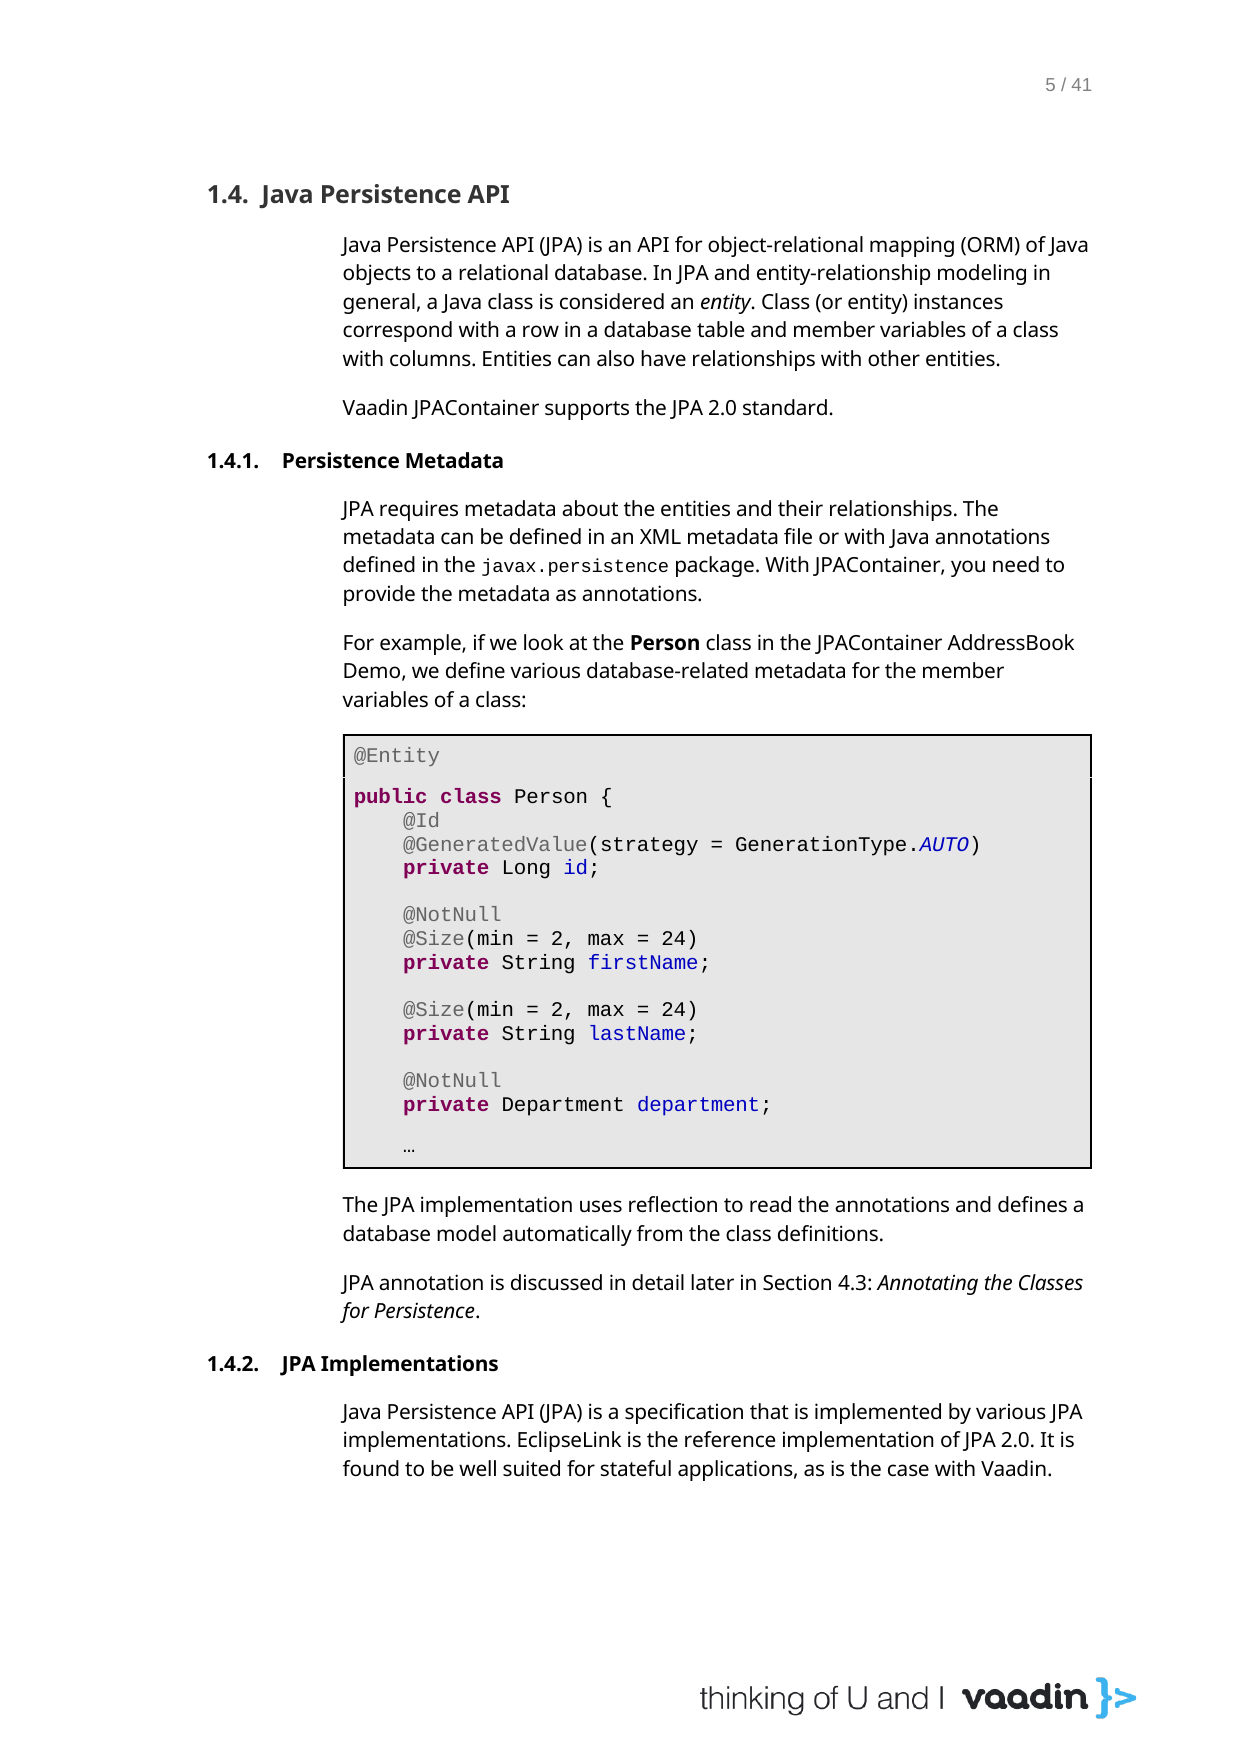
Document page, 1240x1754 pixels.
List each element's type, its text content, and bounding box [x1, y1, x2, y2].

text Java Persistence API (JPA) is a specification that is implemented by various JPA implementations. EclipseLink is the reference implementation of JPA 2.0. It is found to be well suited for stateful applications, as is the case with Vaadin. [342, 1397, 1092, 1482]
text JPA annotation is discussed in detail later in Section 4.3: Annotating the Classes for Persistence. [342, 1268, 1092, 1324]
text @Size(min = 2, max = 24) [345, 999, 1090, 1023]
text public class Person { [344, 777, 1091, 810]
text @Size(min = 2, max = 24) [345, 928, 1090, 952]
picture [699, 1673, 1139, 1721]
subtitle Persistence Metadata [207, 446, 1092, 475]
text private String firstName; [345, 952, 1090, 975]
text @GeneratedValue(strategy = GenerationType.AUTO) [345, 833, 1090, 857]
text For example, if we look at the Person class in the JPAContainer AddressBook Demo, we define various database-related metadata for the member variables of a class: [342, 628, 1092, 713]
text JPA requires metadata about the entities and their relationships. The metadata can be defined in an XML metadata file or with Java annotations defined in the javax.persistence package. With JPAContainer, you need to provide the metadata as annotations. [342, 494, 1092, 607]
text Java Persistence API (JPA) is an API for object-relational mapping (ORM) of Java objects to a relational database. In JPA and entity-relationship modeling in general, a Java class is considered an entity. Class (or entity) instances correspond with a row in a database table and member variables of a class with columns. Entities can also have relationships with other entities. [342, 230, 1092, 372]
text private String lastName; [345, 1023, 1090, 1046]
text @Id [345, 810, 1090, 833]
text … [345, 1126, 1090, 1167]
subtitle JPA Implementations [207, 1349, 1092, 1378]
text @NotNull [345, 1070, 1090, 1094]
text @NotNull [345, 904, 1090, 928]
text The JPA implementation uses reflection to read the annotations and defines a database model automatically from the class definitions. [342, 1190, 1092, 1247]
text Vaadin JPAContainer supports the JPA 2.0 standard. [342, 393, 1092, 421]
text @Entity [345, 736, 1090, 777]
text private Department department; [345, 1094, 1090, 1126]
subtitle Java Persistence API [207, 177, 1092, 211]
text private Long id; [345, 857, 1090, 881]
